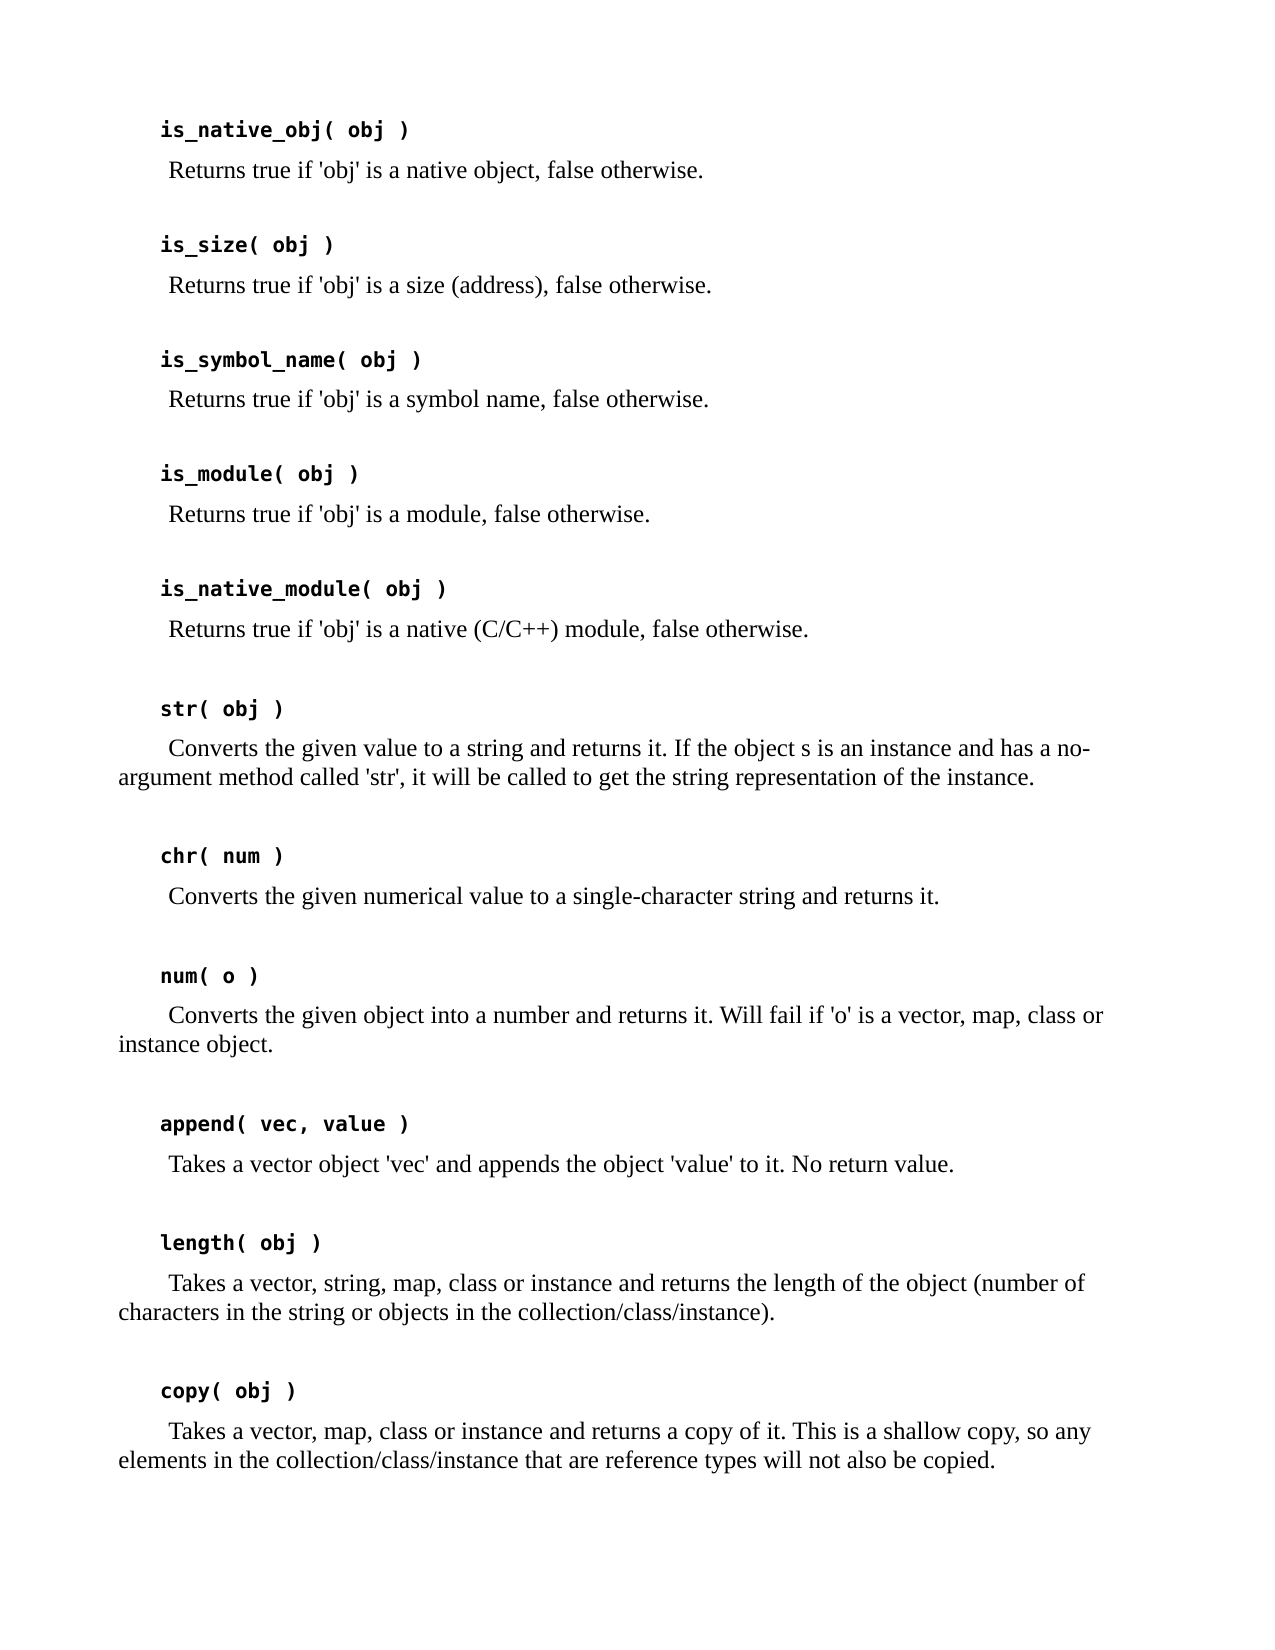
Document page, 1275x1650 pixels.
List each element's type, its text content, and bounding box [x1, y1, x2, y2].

text str( obj ) [118, 697, 1157, 721]
text is_size( obj ) [118, 233, 1157, 257]
text Converts the given numerical value to a single-character string and returns it. [118, 881, 1157, 910]
text chr( num ) [118, 844, 1157, 869]
text Takes a vector object 'vec' and appends the object 'value' to it. No return value. [118, 1149, 1157, 1177]
text is_symbol_name( obj ) [118, 348, 1157, 372]
text Returns true if 'obj' is a native object, false otherwise. [118, 155, 1157, 184]
text is_module( obj ) [118, 462, 1157, 487]
text num( o ) [118, 964, 1157, 988]
text Returns true if 'obj' is a size (address), false otherwise. [118, 270, 1157, 298]
text Takes a vector, map, class or instance and returns a copy of it. This is a shallow copy, so any elements in the collection/class/instance that are reference types will not also be copied. [118, 1416, 1157, 1473]
text is_native_module( obj ) [118, 577, 1157, 602]
text Takes a vector, string, map, class or instance and returns the length of the object (number of characters in the string or objects in the collection/class/instance). [118, 1268, 1157, 1325]
text is_native_obj( obj ) [118, 118, 1157, 142]
text append( vec, value ) [118, 1112, 1157, 1136]
text length( obj ) [118, 1231, 1157, 1255]
text copy( obj ) [118, 1379, 1157, 1403]
text Returns true if 'obj' is a symbol name, false otherwise. [118, 384, 1157, 413]
text Returns true if 'obj' is a module, false otherwise. [118, 499, 1157, 528]
text Converts the given value to a string and returns it. If the object s is an instance and has a no-argument method called 'str', it will be called to get the string representation of the instance. [118, 733, 1157, 791]
text Converts the given object into a number and returns it. Will fail if 'o' is a vector, map, class or instance object. [118, 1001, 1157, 1058]
text Returns true if 'obj' is a native (C/C++) module, false otherwise. [118, 614, 1157, 643]
